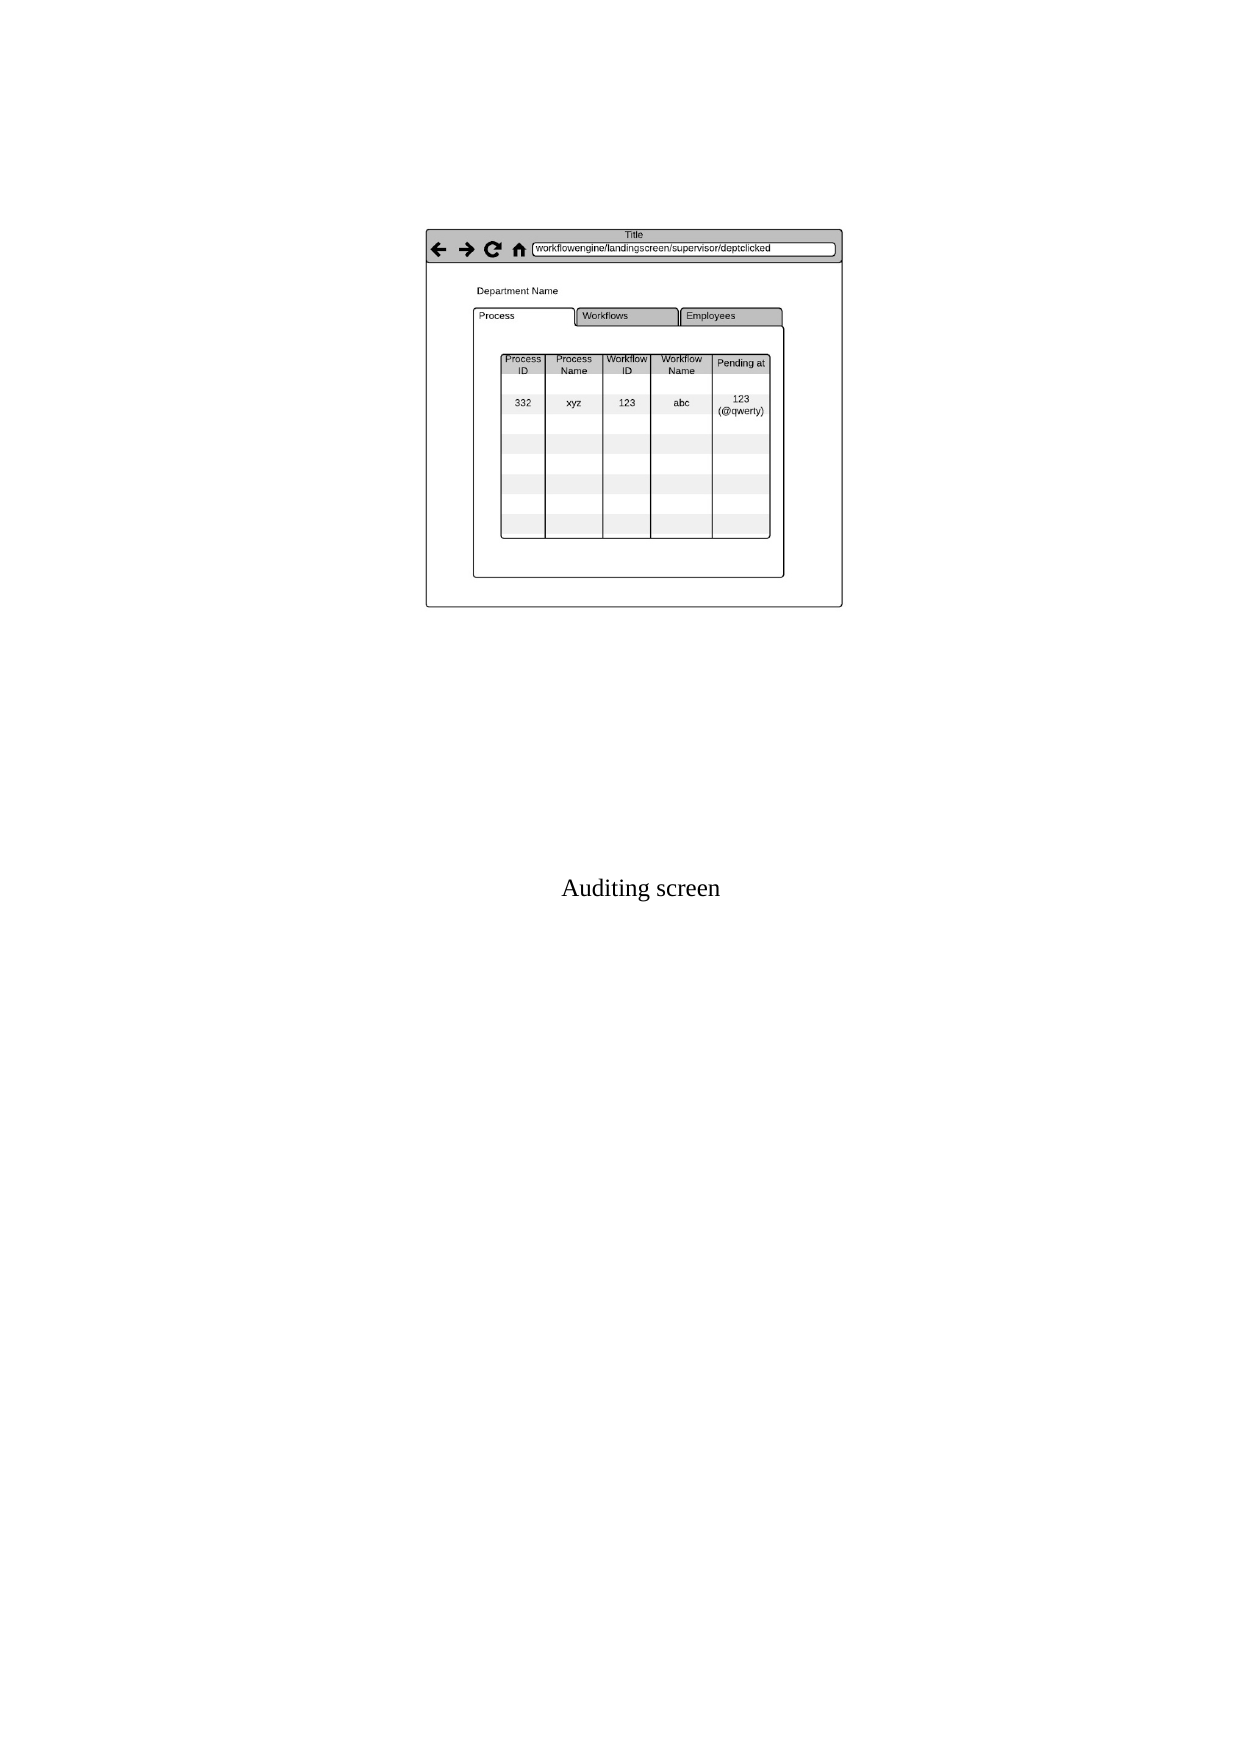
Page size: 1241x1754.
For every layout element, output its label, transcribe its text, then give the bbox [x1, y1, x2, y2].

text Auditing screen [118, 873, 1122, 902]
picture [118, 118, 1094, 873]
